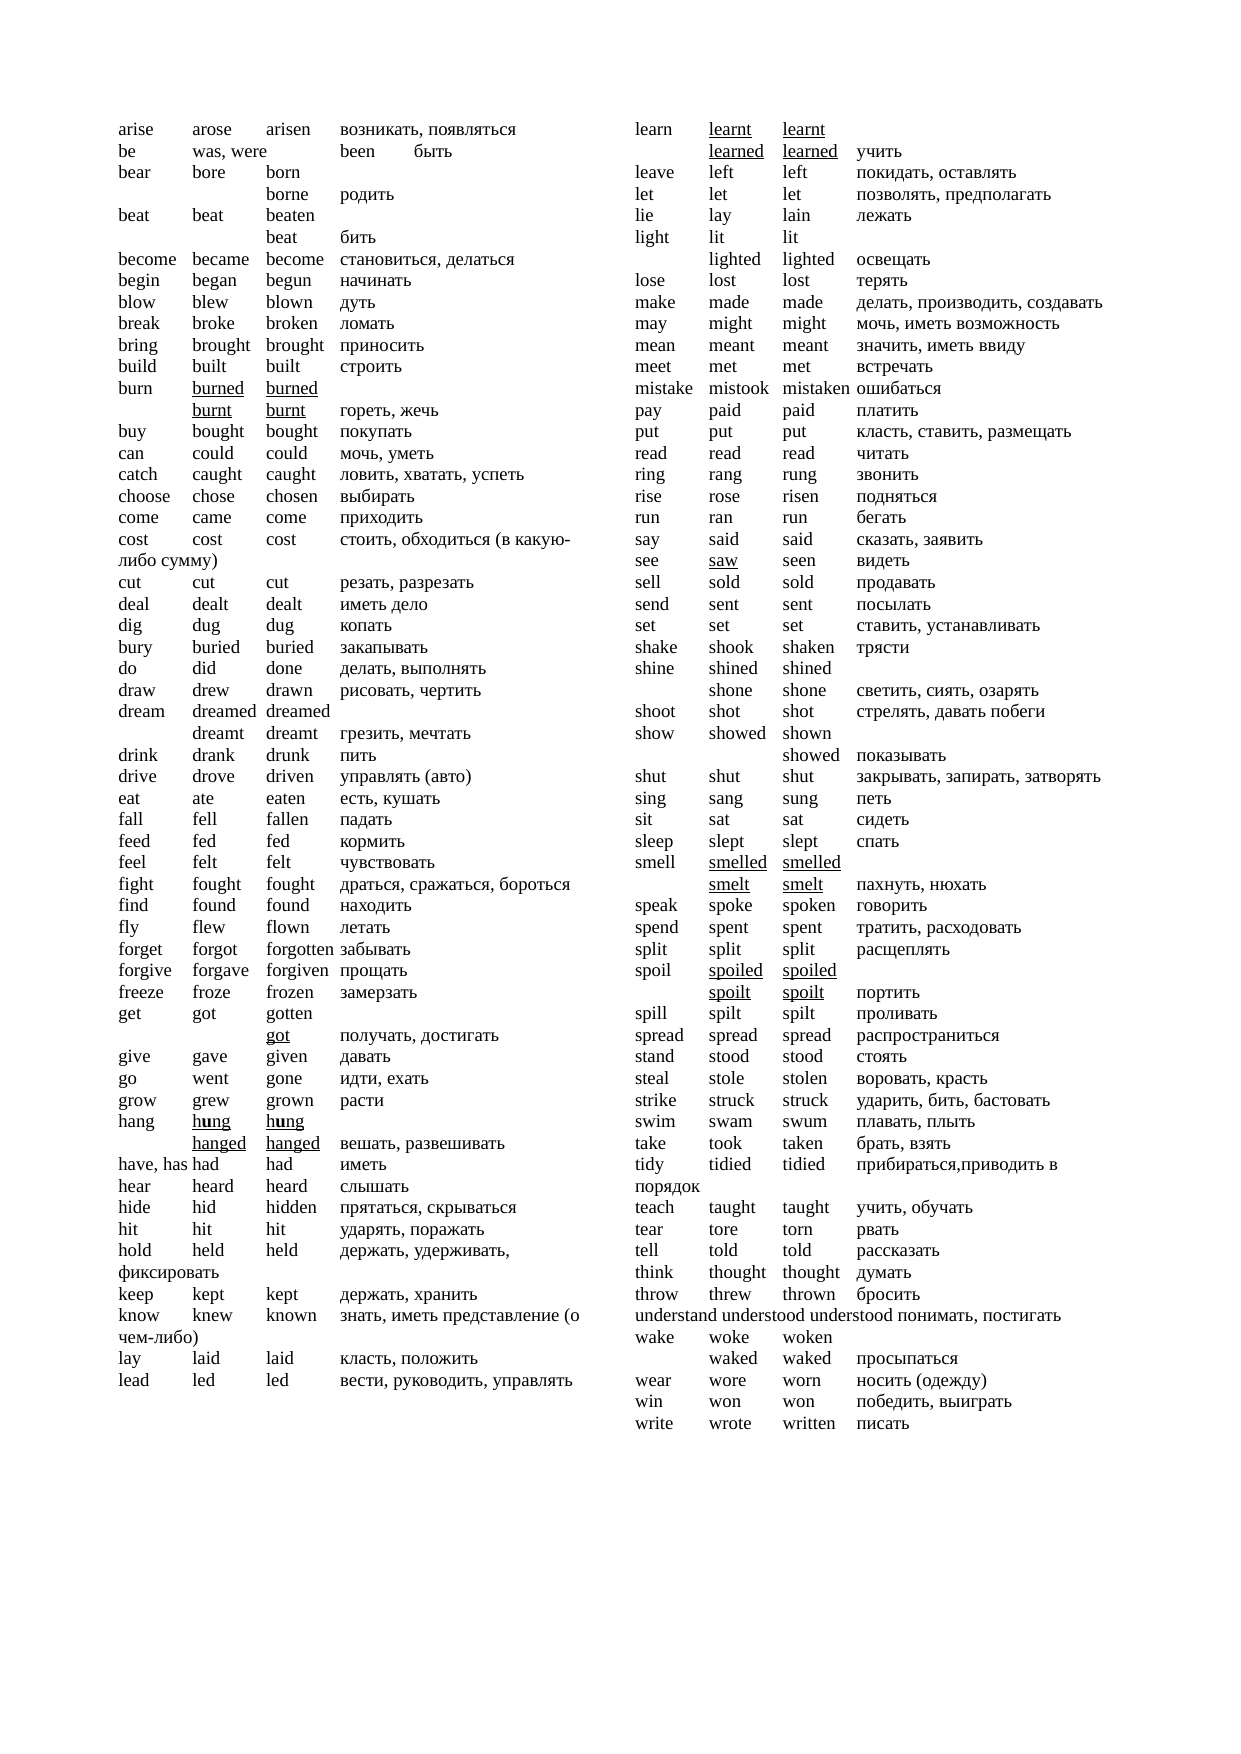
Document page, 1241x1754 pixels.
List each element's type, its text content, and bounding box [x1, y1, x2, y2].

text feel felt felt чувствовать [118, 851, 605, 873]
text throw threw thrown бросить [635, 1282, 1122, 1304]
text borne родить [118, 183, 605, 204]
text hang hung hung [118, 1110, 605, 1132]
text send sent sent посылать [635, 592, 1122, 614]
text burn burned burned [118, 377, 605, 398]
text shone shone светить, сиять, озарять [635, 679, 1122, 700]
text leave left left покидать, оставлять [635, 161, 1122, 183]
text find found found находить [118, 894, 605, 916]
text fly flew flown летать [118, 916, 605, 937]
text split split split расщеплять [635, 937, 1122, 959]
text pay paid paid платить [635, 398, 1122, 420]
text freeze froze frozen замерзать [118, 981, 605, 1002]
text sleep slept slept спать [635, 830, 1122, 851]
text shoot shot shot стрелять, давать побеги [635, 700, 1122, 722]
text do did done делать, выполнять [118, 657, 605, 679]
text win won won победить, выиграть [635, 1390, 1122, 1412]
text hear heard heard слышать [118, 1175, 605, 1196]
text grow grew grown расти [118, 1088, 605, 1110]
text choose chose chosen выбирать [118, 485, 605, 506]
text write wrote written писать [635, 1412, 1122, 1433]
text lay laid laid класть, положить [118, 1347, 605, 1369]
text break broke broken ломать [118, 312, 605, 334]
text dreamt dreamt грезить, мечтать [118, 722, 605, 743]
text cost cost cost стоить, обходиться (в какую-либо сумму) [118, 528, 605, 571]
text set set set ставить, устанавливать [635, 614, 1122, 636]
text build built built строить [118, 355, 605, 377]
text run ran run бегать [635, 506, 1122, 528]
text hit hit hit ударять, поражать [118, 1218, 605, 1239]
text fight fought fought драться, сражаться, бороться [118, 873, 605, 894]
text go went gone идти, ехать [118, 1067, 605, 1088]
text may might might мочь, иметь возможность [635, 312, 1122, 334]
text know knew known знать, иметь представление (о чем-либо) [118, 1304, 605, 1347]
text mistake mistook mistaken ошибаться [635, 377, 1122, 398]
text steal stole stolen воровать, красть [635, 1067, 1122, 1088]
text catch caught caught ловить, хватать, успеть [118, 463, 605, 485]
text get got gotten [118, 1002, 605, 1024]
text drink drank drunk пить [118, 743, 605, 765]
text put put put класть, ставить, размещать [635, 420, 1122, 442]
text take took taken брать, взять [635, 1132, 1122, 1153]
text learn learnt learnt [635, 118, 1122, 140]
text say said said сказать, заявить [635, 528, 1122, 549]
text hanged hanged вешать, развешивать [118, 1132, 605, 1153]
text wake woke woken [635, 1326, 1122, 1347]
text lighted lighted освещать [635, 247, 1122, 269]
text show showed shown [635, 722, 1122, 743]
text tidy tidied tidied прибираться,приводить в порядок [635, 1153, 1122, 1196]
text swim swam swum плавать, плыть [635, 1110, 1122, 1132]
text waked waked просыпаться [635, 1347, 1122, 1369]
text lose lost lost терять [635, 269, 1122, 291]
text sell sold sold продавать [635, 571, 1122, 592]
text come came come приходить [118, 506, 605, 528]
text teach taught taught учить, обучать [635, 1196, 1122, 1218]
text let let let позволять, предполагать [635, 183, 1122, 204]
text see saw seen видеть [635, 549, 1122, 571]
text think thought thought думать [635, 1261, 1122, 1282]
text forgive forgave forgiven прощать [118, 959, 605, 981]
text smelt smelt пахнуть, нюхать [635, 873, 1122, 894]
text forget forgot forgotten забывать [118, 937, 605, 959]
text give gave given давать [118, 1045, 605, 1067]
text be was, were been быть [118, 140, 605, 161]
text strike struck struck ударить, бить, бастовать [635, 1088, 1122, 1110]
text spread spread spread распространиться [635, 1024, 1122, 1045]
text sing sang sung петь [635, 787, 1122, 808]
text begin began begun начинать [118, 269, 605, 291]
text burnt burnt гореть, жечь [118, 398, 605, 420]
text got получать, достигать [118, 1024, 605, 1045]
text read read read читать [635, 442, 1122, 463]
text bring brought brought приносить [118, 334, 605, 355]
text spoilt spoilt портить [635, 981, 1122, 1002]
text arise arose arisen возникать, появляться [118, 118, 605, 140]
text bury buried buried закапывать [118, 636, 605, 657]
text blow blew blown дуть [118, 291, 605, 312]
text buy bought bought покупать [118, 420, 605, 442]
text stand stood stood стоять [635, 1045, 1122, 1067]
text have, has had had иметь [118, 1153, 605, 1175]
text spend spent spent тратить, расходовать [635, 916, 1122, 937]
text shine shined shined [635, 657, 1122, 679]
text tell told told рассказать [635, 1239, 1122, 1261]
text lead led led вести, руководить, управлять [118, 1369, 605, 1390]
text hold held held держать, удерживать, фиксировать [118, 1239, 605, 1282]
text understand understood understood понимать, постигать [635, 1304, 1122, 1326]
text dig dug dug копать [118, 614, 605, 636]
text speak spoke spoken говорить [635, 894, 1122, 916]
text bear bore born [118, 161, 605, 183]
text ring rang rung звонить [635, 463, 1122, 485]
text spill spilt spilt проливать [635, 1002, 1122, 1024]
text learned learned учить [635, 140, 1122, 161]
text beat beat beaten [118, 204, 605, 226]
text sit sat sat сидеть [635, 808, 1122, 830]
text spoil spoiled spoiled [635, 959, 1122, 981]
text light lit lit [635, 226, 1122, 247]
text draw drew drawn рисовать, чертить [118, 679, 605, 700]
text can could could мочь, уметь [118, 442, 605, 463]
text wear wore worn носить (одежду) [635, 1369, 1122, 1390]
text cut cut cut резать, разрезать [118, 571, 605, 592]
text drive drove driven управлять (авто) [118, 765, 605, 787]
text meet met met встречать [635, 355, 1122, 377]
text shut shut shut закрывать, запирать, затворять [635, 765, 1122, 787]
text dream dreamed dreamed [118, 700, 605, 722]
text feed fed fed кормить [118, 830, 605, 851]
text deal dealt dealt иметь дело [118, 592, 605, 614]
text rise rose risen подняться [635, 485, 1122, 506]
text eat ate eaten есть, кушать [118, 787, 605, 808]
text keep kept kept держать, хранить [118, 1282, 605, 1304]
text tear tore torn рвать [635, 1218, 1122, 1239]
text smell smelled smelled [635, 851, 1122, 873]
text shake shook shaken трясти [635, 636, 1122, 657]
text beat бить [118, 226, 605, 247]
text showed показывать [635, 743, 1122, 765]
text lie lay lain лежать [635, 204, 1122, 226]
text become became become становиться, делаться [118, 247, 605, 269]
text hide hid hidden прятаться, скрываться [118, 1196, 605, 1218]
text make made made делать, производить, создавать [635, 291, 1122, 312]
text mean meant meant значить, иметь ввиду [635, 334, 1122, 355]
text fall fell fallen падать [118, 808, 605, 830]
